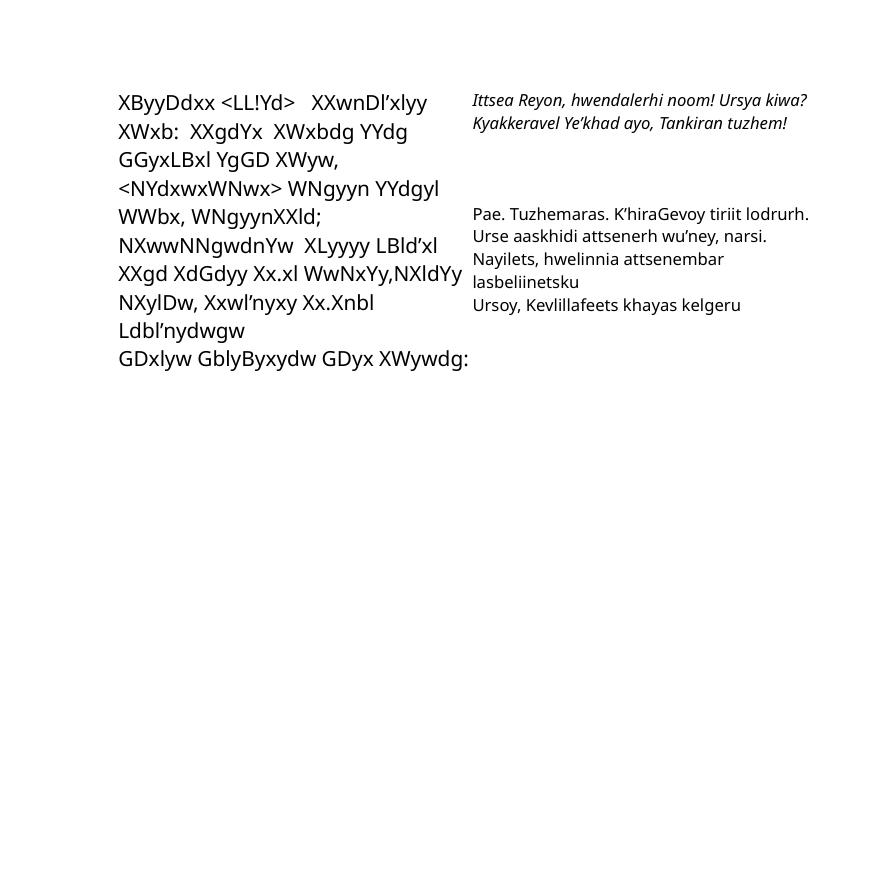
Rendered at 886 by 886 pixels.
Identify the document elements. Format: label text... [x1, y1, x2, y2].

table_header XByyDdxx <LL!Yd> XXwnDl’xlyy XWxb: XXgdYx XWxbdg YYdg GGyxLBxl YgGD XWyw, <NYdxwxWNwx> WNgyyn YYdgyl [118, 89, 472, 202]
table_cell Pae. Tuzhemaras. K’hiraGevoy tiriit lodrurh. Urse aaskhidi attsenerh wu’ney, narsi. Nayilets, hwelinnia attsenembar lasbeliinetsku Ursoy, Kevlillafeets khayas kelgeru [472, 202, 827, 373]
table_header Ittsea Reyon, hwendalerhi noom! Ursya kiwa? Kyakkeravel Ye’khad ayo, Tankiran tuzhem! [472, 89, 827, 202]
table_cell WWbx, WNgyynXXld; NXwwNNgwdnYw XLyyyy LBld’xl XXgd XdGdyy Xx.xl WwNxYy,NXldYy NXylDw, Xxwl’nyxy Xx.Xnbl Ldbl’nydwgw GDxlyw GblyByxydw GDyx XWywdg: [118, 202, 472, 373]
